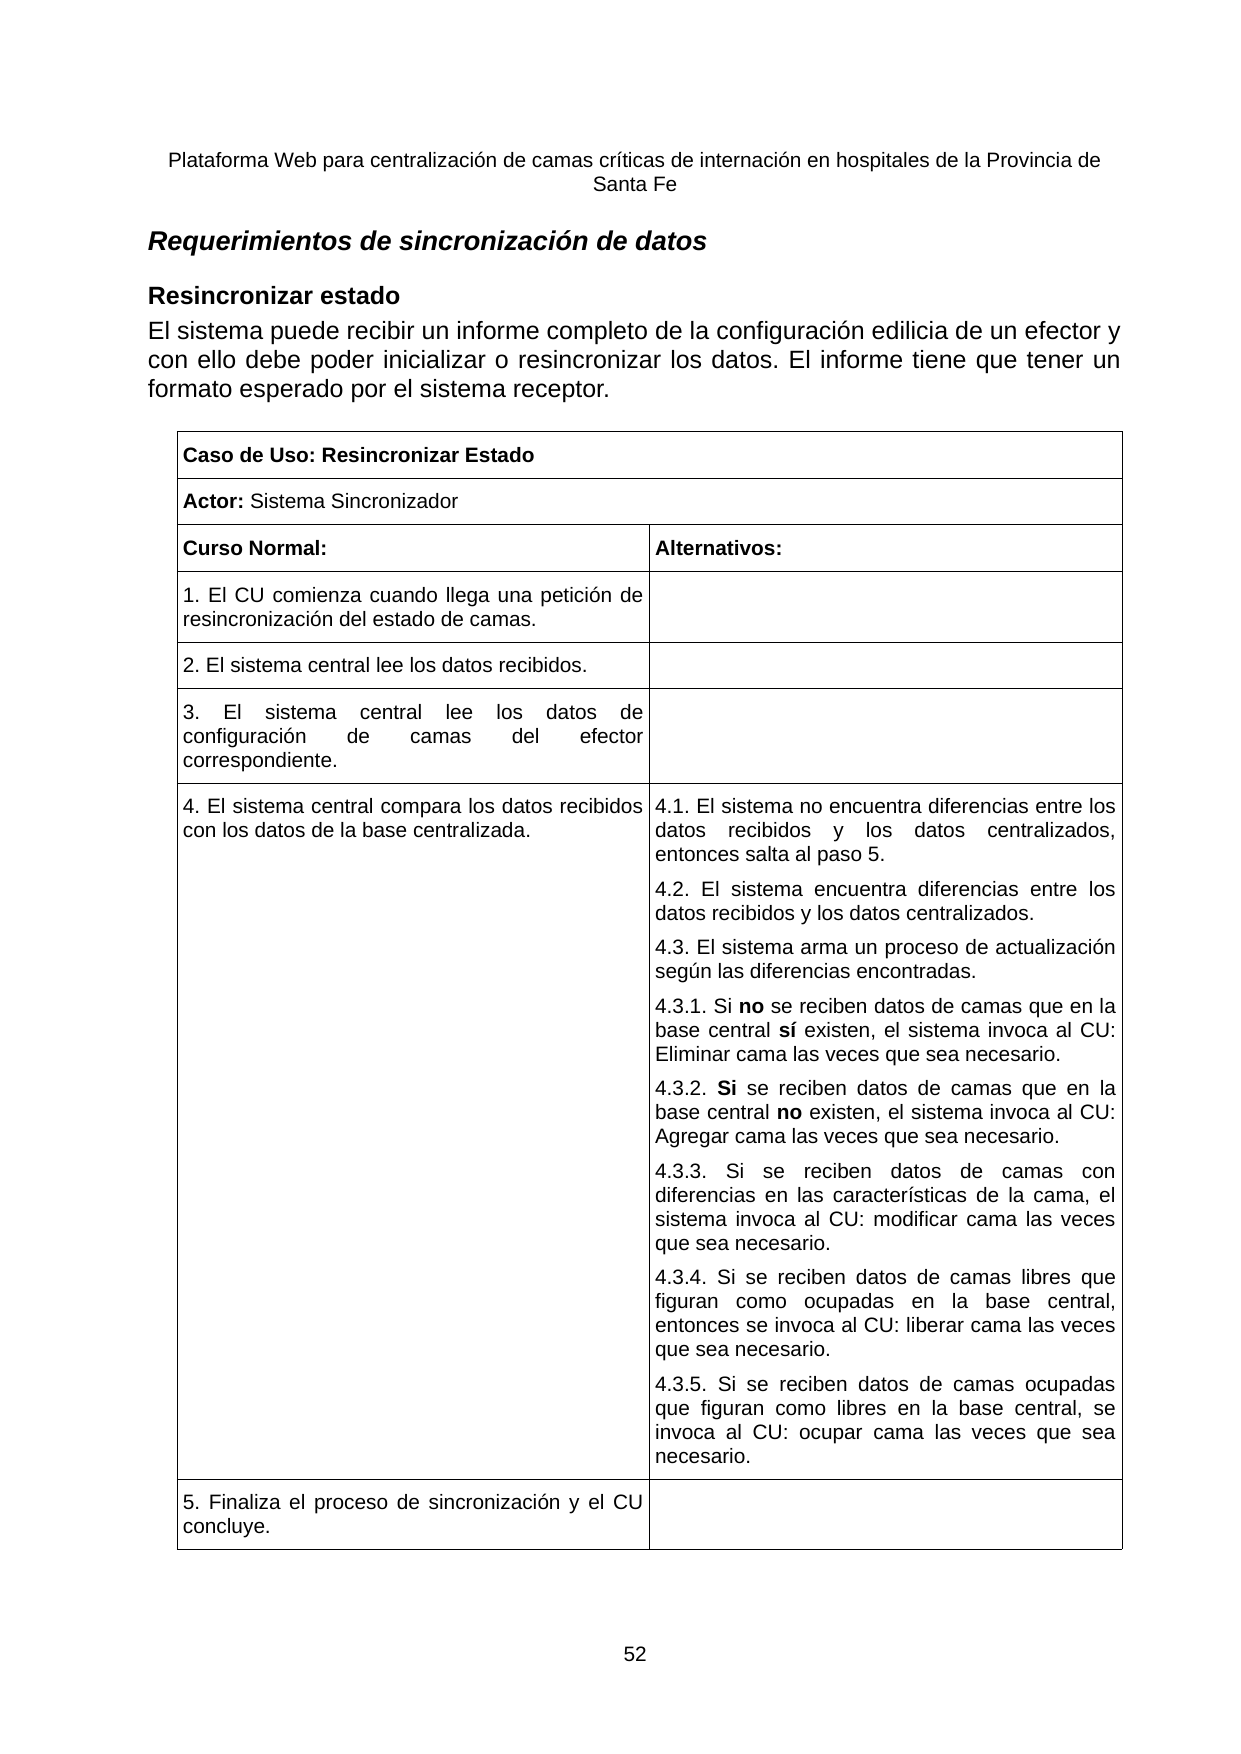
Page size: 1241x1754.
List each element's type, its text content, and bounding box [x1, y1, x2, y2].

table_cell [650, 643, 1122, 688]
table_header Caso de Uso: Resincronizar Estado [178, 432, 1122, 478]
subtitle Requerimientos de sincronización de datos [148, 225, 1122, 256]
table_cell 4. El sistema central compara los datos recibidos con los datos de la base centralizada. [178, 784, 649, 1478]
subtitle Resincronizar estado [148, 281, 1122, 310]
table_cell 1. El CU comienza cuando llega una petición de resincronización del estado de camas. [178, 572, 649, 641]
table_cell [650, 1480, 1122, 1549]
table_cell Actor: Sistema Sincronizador [178, 479, 1122, 524]
table_cell 3. El sistema central lee los datos de configuración de camas del efector correspondiente. [178, 689, 649, 782]
table_cell 2. El sistema central lee los datos recibidos. [178, 643, 649, 688]
table_cell Curso Normal: [178, 525, 649, 571]
table_cell [650, 689, 1122, 782]
table_cell Alternativos: [650, 525, 1122, 571]
table_cell 4.1. El sistema no encuentra diferencias entre los datos recibidos y los datos centralizados, entonces salta al paso 5. 4.2. El sistema encuentra diferencias entre los datos recibidos y los datos centralizados. 4.3. El sistema arma un proceso de actualización según las diferencias encontradas. 4.3.1. Si no se reciben datos de camas que en la base central sí existen, el sistema invoca al CU: Eliminar cama las veces que sea necesario. 4.3.2. Si se reciben datos de camas que en la base central no existen, el sistema invoca al CU: Agregar cama las veces que sea necesario. 4.3.3. Si se reciben datos de camas con diferencias en las características de la cama, el sistema invoca al CU: modificar cama las veces que sea necesario. 4.3.4. Si se reciben datos de camas libres que figuran como ocupadas en la base central, entonces se invoca al CU: liberar cama las veces que sea necesario. 4.3.5. Si se reciben datos de camas ocupadas que figuran como libres en la base central, se invoca al CU: ocupar cama las veces que sea necesario. [650, 784, 1122, 1478]
text El sistema puede recibir un informe completo de la configuración edilicia de un efector y con ello debe poder inicializar o resincronizar los datos. El informe tiene que tener un formato esperado por el sistema receptor. [148, 316, 1122, 402]
table_cell 5. Finaliza el proceso de sincronización y el CU concluye. [178, 1480, 649, 1549]
table_cell [650, 572, 1122, 641]
